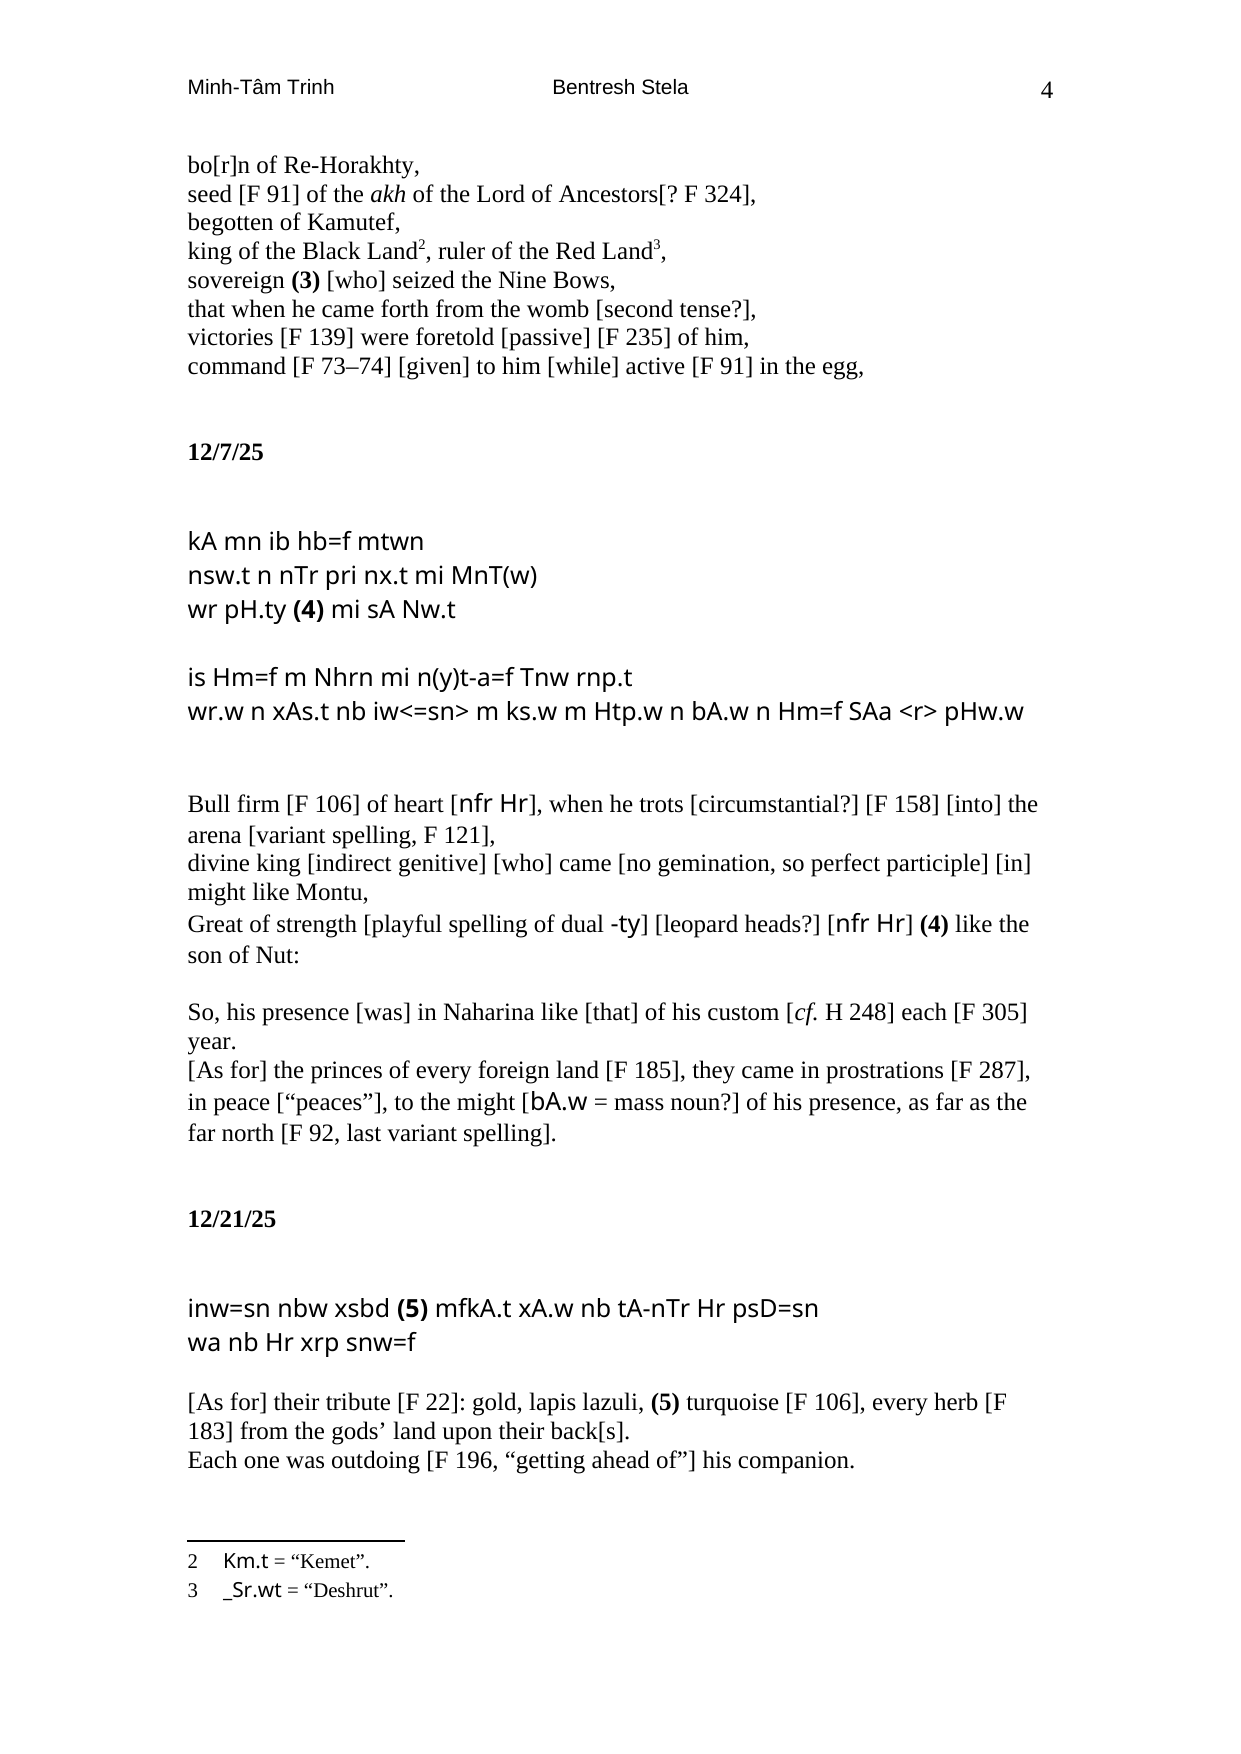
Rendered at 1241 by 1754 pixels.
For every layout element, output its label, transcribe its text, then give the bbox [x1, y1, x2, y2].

text kA mn ib hb=f mtwn [187, 524, 1053, 558]
text Great of strength [playful spelling of dual -ty] [leopard heads?] [nfr Hr] (4) like the son of Nut: [187, 906, 1053, 969]
text inw=sn nbw xsbd (5) mfkA.t xA.w nb tA-nTr Hr psD=sn [187, 1290, 1053, 1324]
text wr.w n xAs.t nb iw<=sn> m ks.w m Htp.w n bA.w n Hm=f SAa <r> pHw.w [187, 694, 1053, 728]
text [As for] their tribute [F 22]: gold, lapis lazuli, (5) turquoise [F 106], every herb [F 183] from the gods’ land upon their back[s]. [187, 1387, 1053, 1445]
text [As for] the princes of every foreign land [F 185], they came in prostrations [F 287], in peace [“peaces”], to the might [bA.w = mass noun?] of his presence, as far as the far north [F 92, last variant spelling]. [187, 1055, 1053, 1147]
text command [F 73–74] [given] to him [while] active [F 91] in the egg, [187, 351, 1053, 380]
text begotten of Kamutef, [187, 207, 1053, 236]
text _Sr.wt = “Deshrut”. [187, 1575, 1053, 1603]
text that when he came forth from the womb [second tense?], [187, 294, 1053, 322]
text Bull firm [F 106] of heart [nfr Hr], when he trots [circumstantial?] [F 158] [into] the arena [variant spelling, F 121], [187, 786, 1053, 848]
text bo[r]n of Re-Horakhty, [187, 150, 1053, 179]
text seed [F 91] of the akh of the Lord of Ancestors[? F 324], [187, 179, 1053, 207]
text So, his presence [was] in Naharina like [that] of his custom [cf. H 248] each [F 305] year. [187, 997, 1053, 1055]
text divine king [indirect genitive] [who] came [no gemination, so perfect participle] [in] might like Montu, [187, 848, 1053, 906]
text is Hm=f m Nhrn mi n(y)t-a=f Tnw rnp.t [187, 660, 1053, 694]
text Each one was outdoing [F 196, “getting ahead of”] his companion. [187, 1445, 1053, 1473]
text king of the Black Land, ruler of the Red Land, [187, 236, 1053, 265]
text Km.t = “Kemet”. [187, 1547, 1053, 1575]
text wa nb Hr xrp snw=f [187, 1324, 1053, 1358]
text victories [F 139] were foretold [passive] [F 235] of him, [187, 322, 1053, 351]
text wr pH.ty (4) mi sA Nw.t [187, 592, 1053, 626]
text 12/7/25 [187, 437, 1053, 466]
text 12/21/25 [187, 1204, 1053, 1233]
text nsw.t n nTr pri nx.t mi MnT(w) [187, 558, 1053, 592]
text sovereign (3) [who] seized the Nine Bows, [187, 265, 1053, 294]
